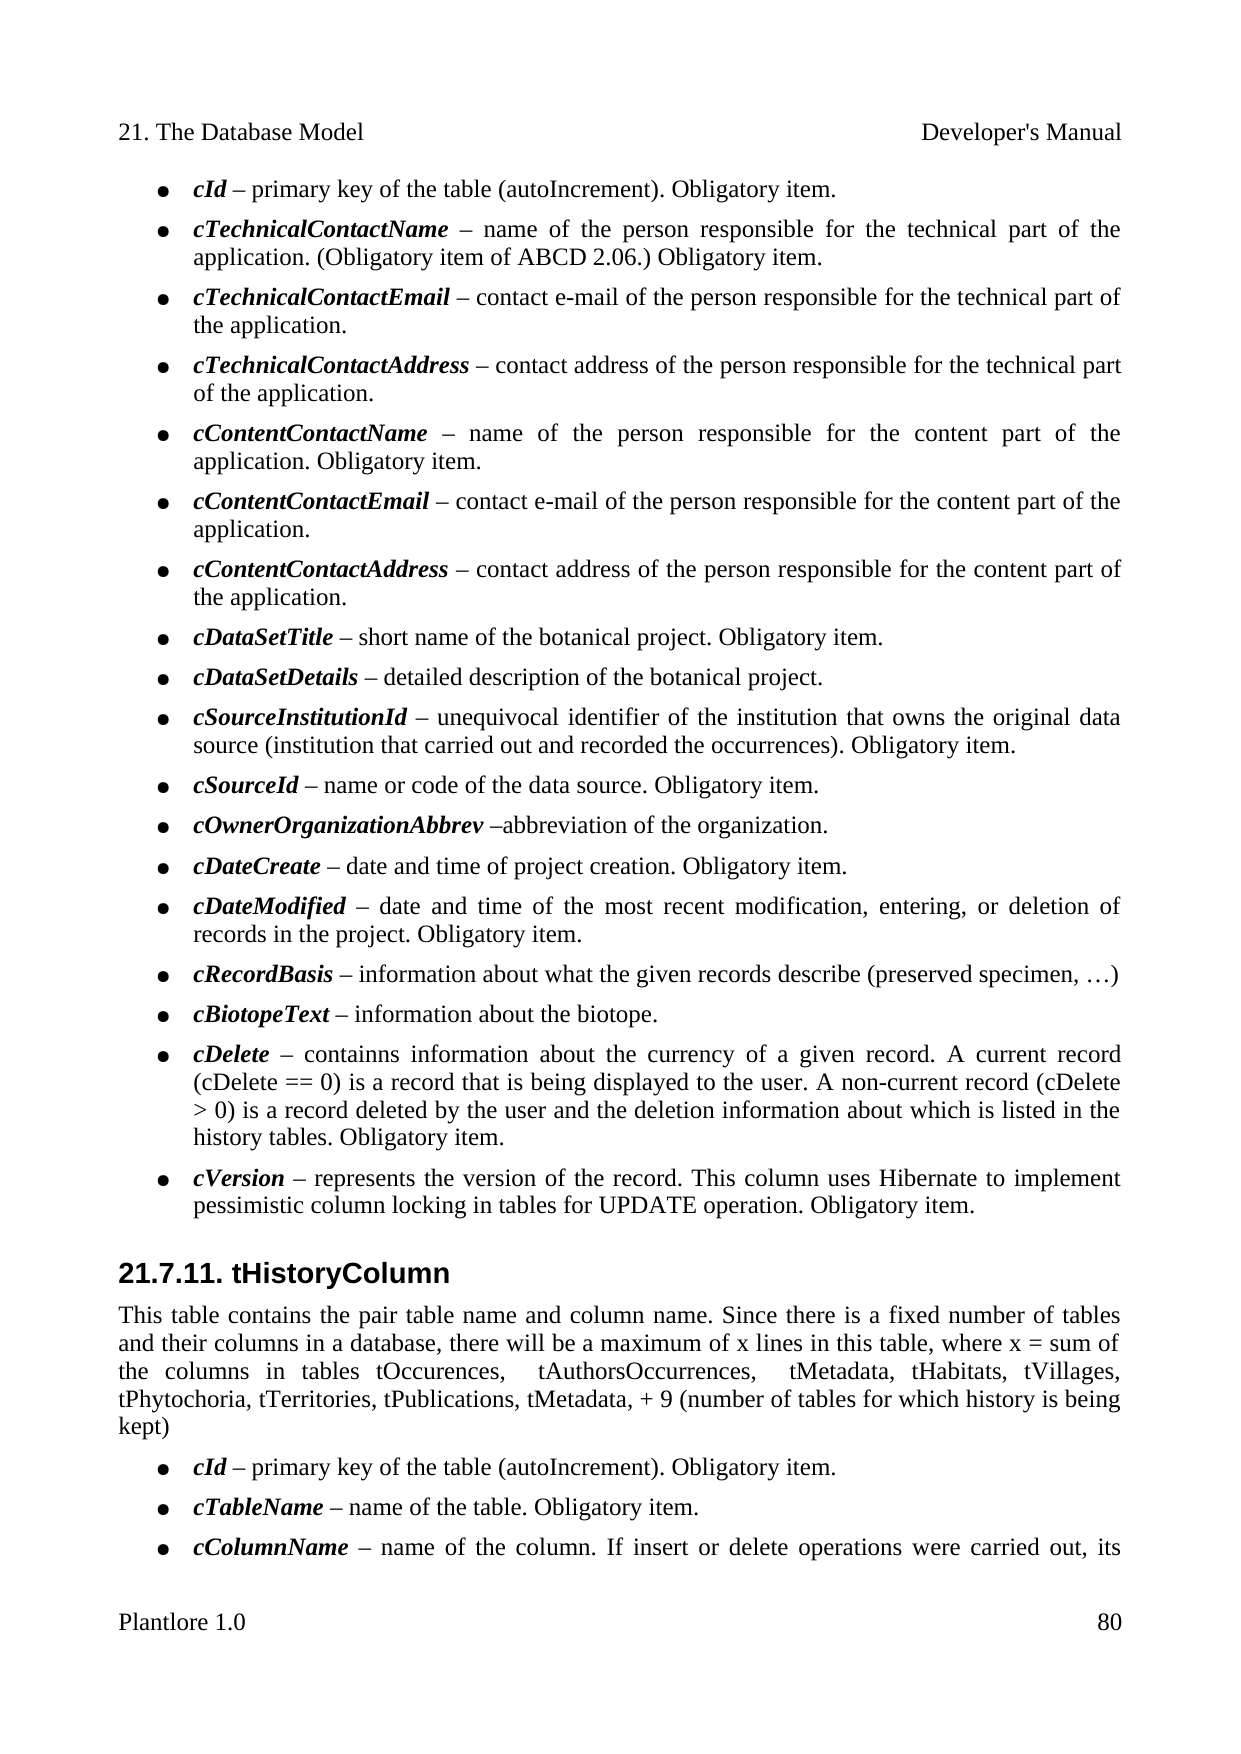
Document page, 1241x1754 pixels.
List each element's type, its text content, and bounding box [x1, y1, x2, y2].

list cContentContactName – name of the person responsible for the content part of the application. Obligatory item. [156, 419, 1122, 475]
list cId – primary key of the table (autoIncrement). Obligatory item. [156, 175, 1122, 203]
list cDelete – containns information about the currency of a given record. A current record (cDelete == 0) is a record that is being displayed to the user. A non-current record (cDelete > 0) is a record deleted by the user and the deletion information about which is listed in the history tables. Obligatory item. [156, 1040, 1122, 1151]
list cColumnName – name of the column. If insert or delete operations were carried out, its [156, 1533, 1122, 1561]
list cContentContactEmail – contact e-mail of the person responsible for the content part of the application. [156, 487, 1122, 543]
list cBiotopeText – information about the biotope. [156, 1000, 1122, 1028]
list cSourceId – name or code of the data source. Obligatory item. [156, 771, 1122, 799]
list cTableName – name of the table. Obligatory item. [156, 1493, 1122, 1521]
list cOwnerOrganizationAbbrev –abbreviation of the organization. [156, 812, 1122, 839]
list cDataSetTitle – short name of the botanical project. Obligatory item. [156, 623, 1122, 651]
list cContentContactAddress – contact address of the person responsible for the content part of the application. [156, 555, 1122, 611]
list cTechnicalContactAddress – contact address of the person responsible for the technical part of the application. [156, 351, 1122, 407]
list cId – primary key of the table (autoIncrement). Obligatory item. [156, 1453, 1122, 1480]
list cVersion – represents the version of the record. This column uses Hibernate to implement pessimistic column locking in tables for UPDATE operation. Obligatory item. [156, 1164, 1122, 1219]
list cDataSetDetails – detailed description of the botanical project. [156, 663, 1122, 691]
subtitle 21.7.11. tHistoryColumn [118, 1257, 1122, 1289]
list cRecordBasis – information about what the given records describe (preserved specimen, …) [156, 960, 1122, 988]
text This table contains the pair table name and column name. Since there is a fixed number of tables and their columns in a database, there will be a maximum of x lines in this table, where x = sum of the columns in tables tOccurences, tAuthorsOccurrences, tMetadata, tHabitats, tVillages, tPhytochoria, tTerritories, tPublications, tMetadata, + 9 (number of tables for which history is being kept) [118, 1302, 1122, 1440]
list cDateModified – date and time of the most recent modification, entering, or deletion of records in the project. Obligatory item. [156, 892, 1122, 947]
list cTechnicalContactEmail – contact e-mail of the person responsible for the technical part of the application. [156, 283, 1122, 339]
list cTechnicalContactName – name of the person responsible for the technical part of the application. (Obligatory item of ABCD 2.06.) Obligatory item. [156, 216, 1122, 271]
list cDateCreate – date and time of project creation. Obligatory item. [156, 852, 1122, 879]
list cSourceInstitutionId – unequivocal identifier of the institution that owns the original data source (institution that carried out and recorded the occurrences). Obligatory item. [156, 703, 1122, 759]
